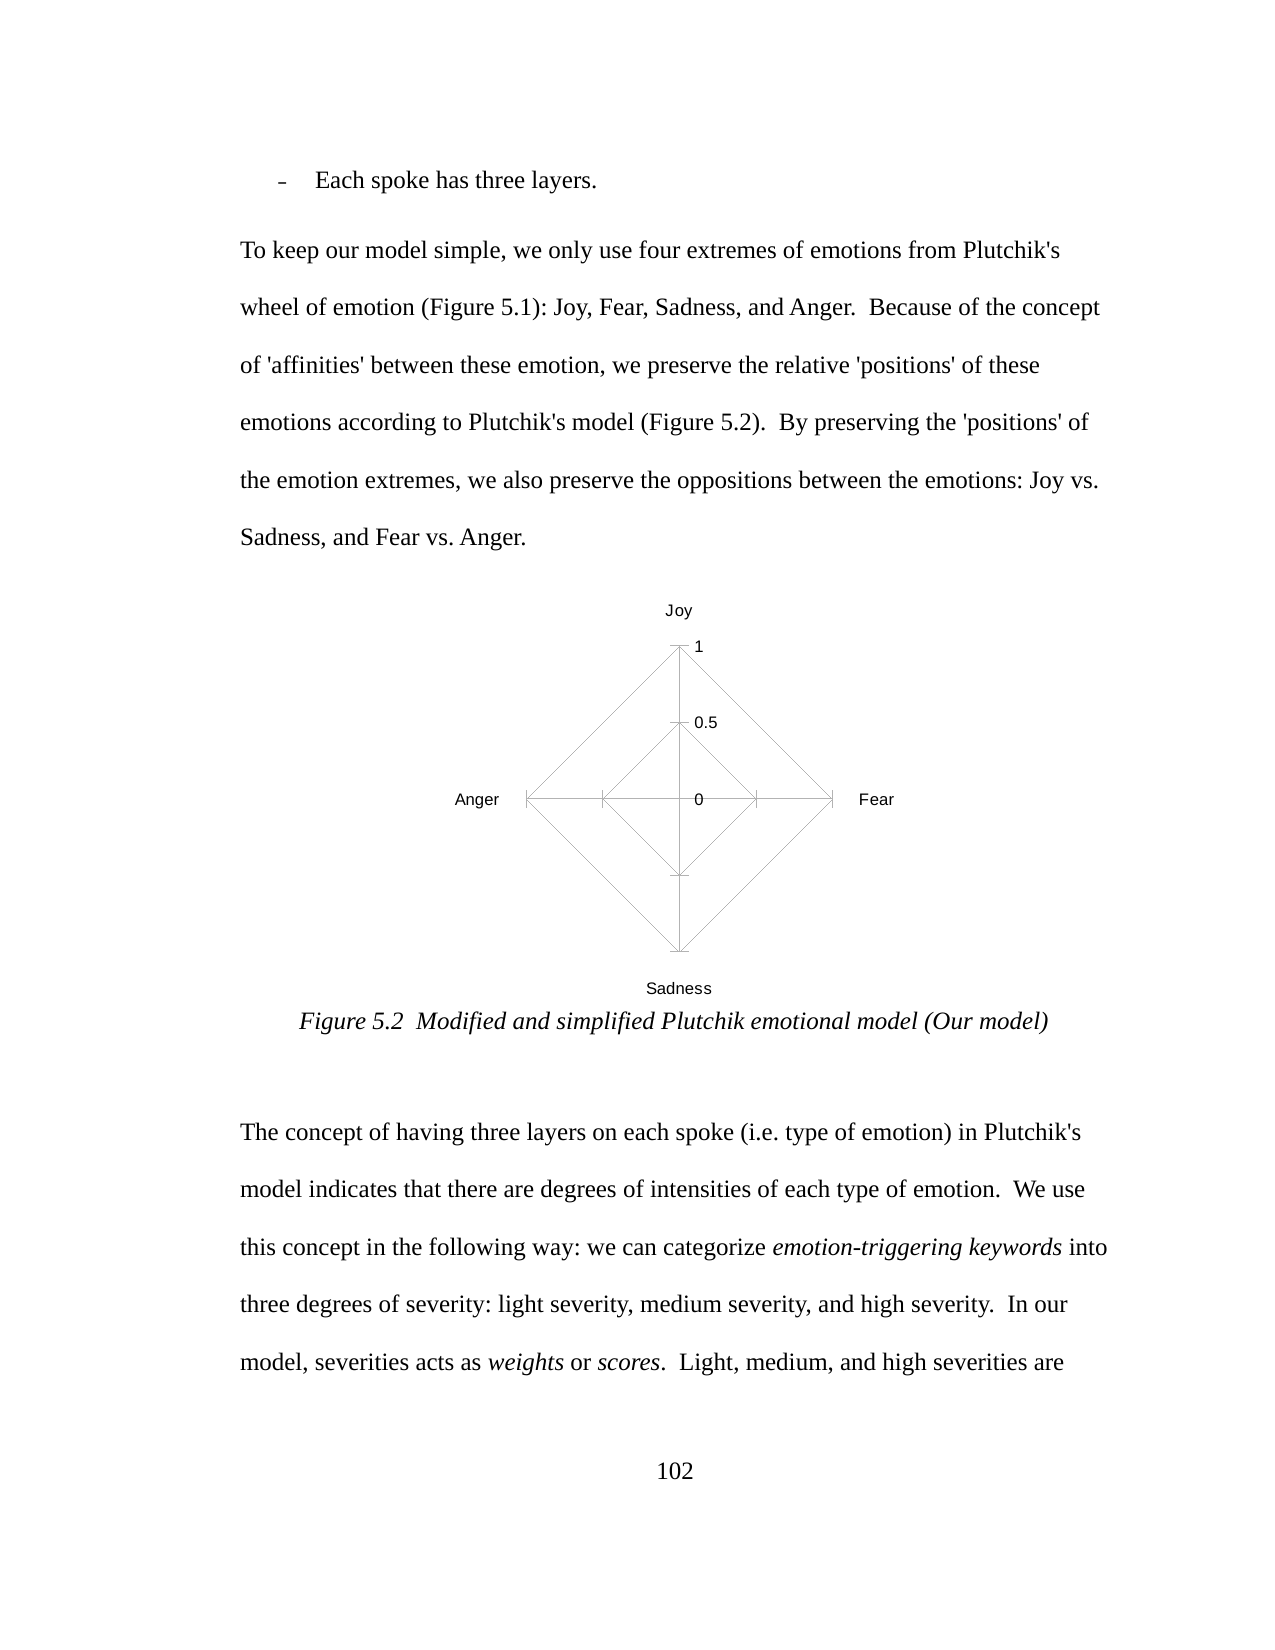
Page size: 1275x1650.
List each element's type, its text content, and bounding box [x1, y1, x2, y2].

text Figure 5.2 Modified and simplified Plutchik emotional model (Our model) [240, 605, 1110, 1034]
text The concept of having three layers on each spoke (i.e. type of emotion) in Plutchik's model indicates that there are degrees of intensities of each type of emotion. We use this concept in the following way: we can categorize emotion-triggering keywords into three degrees of severity: light severity, medium severity, and high severity. In our model, severities acts as weights or scores. Light, medium, and high severities are [240, 1117, 1110, 1376]
list Each spoke has three layers. [277, 165, 1110, 193]
text To keep our model simple, we only use four extremes of emotions from Plutchik's wheel of emotion (Figure 5.1): Joy, Fear, Sadness, and Anger. Because of the concept of 'affinities' between these emotion, we preserve the relative 'positions' of these emotions according to Plutchik's model (Figure 5.2). By preserving the 'positions' of the emotion extremes, we also preserve the oppositions between the emotions: Joy vs. Sadness, and Fear vs. Anger. [240, 235, 1110, 551]
